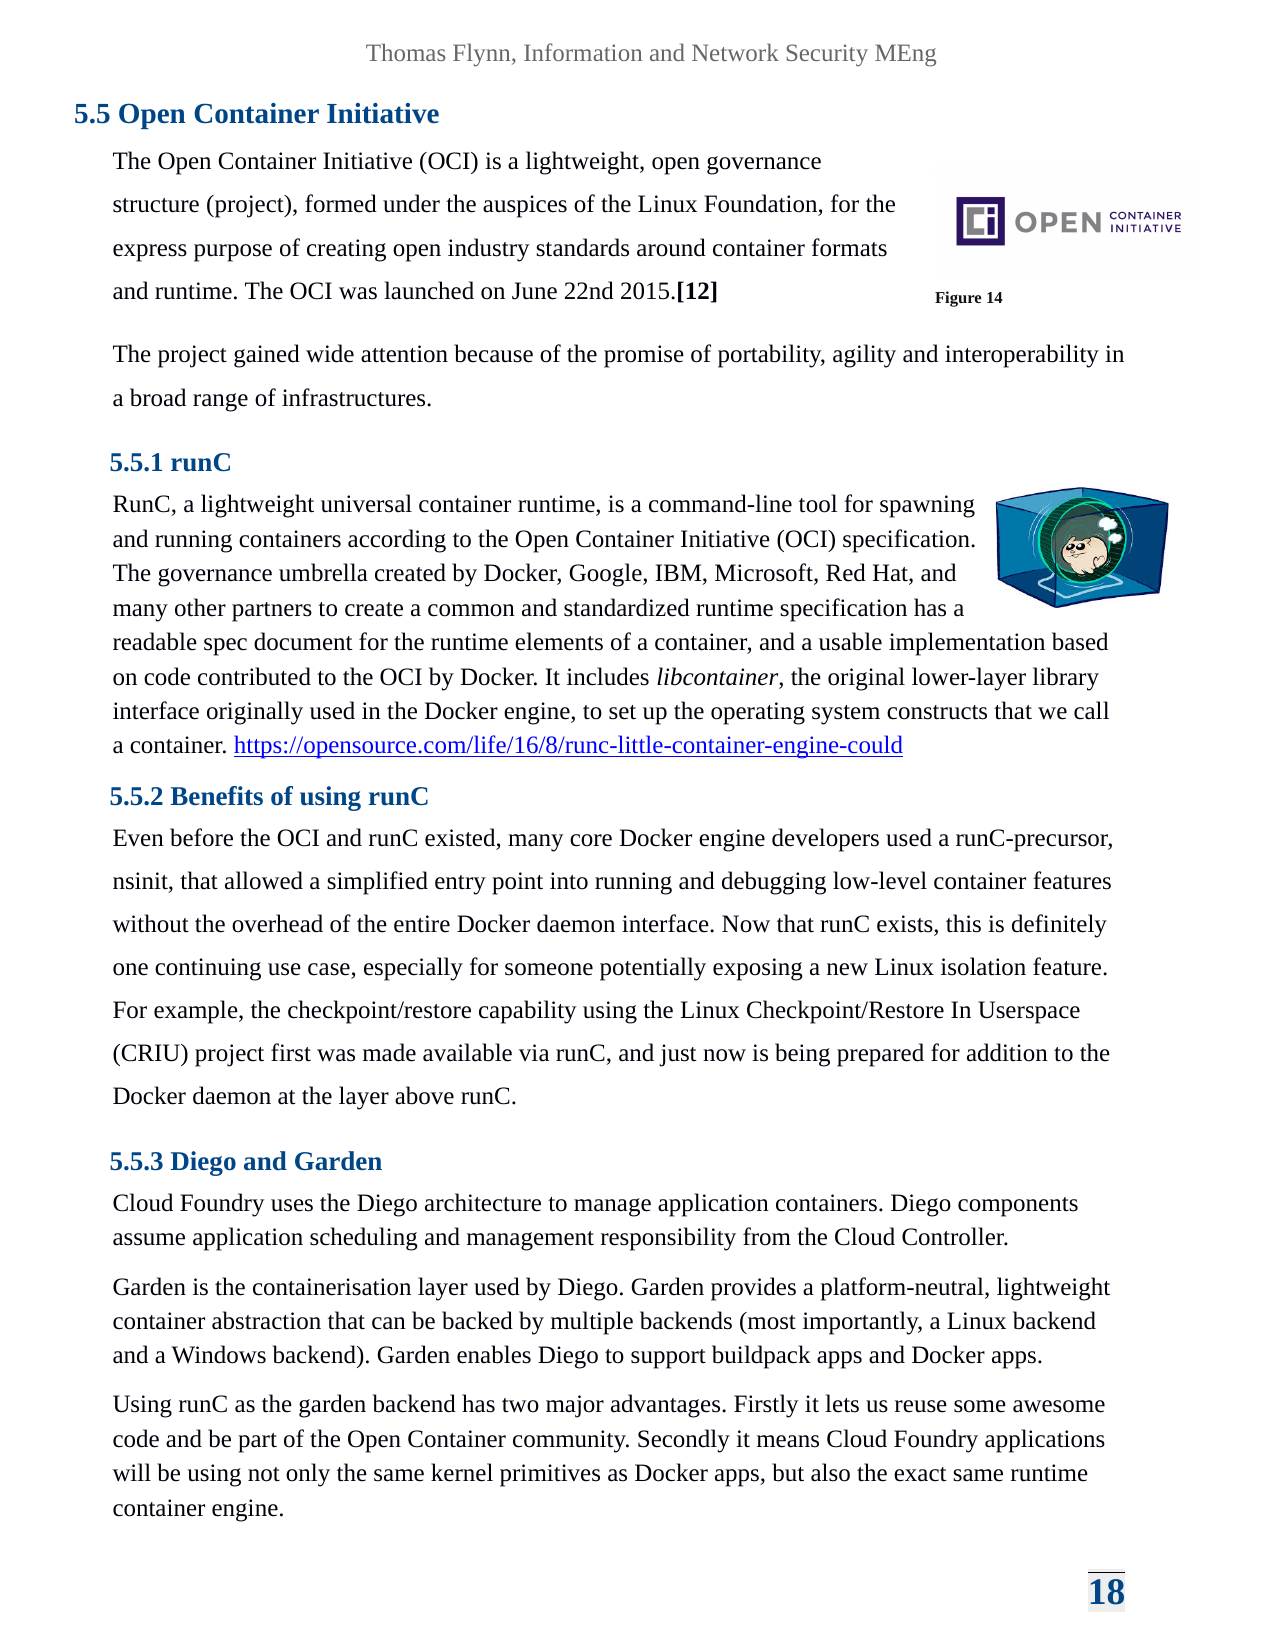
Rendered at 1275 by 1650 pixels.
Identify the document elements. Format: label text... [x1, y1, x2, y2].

picture [995, 487, 1169, 608]
text Even before the OCI and runC existed, many core Docker engine developers used a runC-precursor, nsinit, that allowed a simplified entry point into running and debugging low-level container features without the overhead of the entire Docker daemon interface. Now that runC exists, this is definitely one continuing use case, especially for someone potentially exposing a new Linux isolation feature. For example, the checkpoint/restore capability using the Linux Checkpoint/Restore In Userspace (CRIU) project first was made available via runC, and just now is being prepared for addition to the Docker daemon at the layer above runC. [112, 823, 1125, 1110]
subtitle 5.5.3 Diego and Garden [109, 1145, 1125, 1176]
text Garden is the containerisation layer used by Diego. Garden provides a platform-neutral, lightweight container abstraction that can be backed by multiple backends (most importantly, a Linux backend and a Windows backend). Garden enables Diego to support buildpack apps and Docker apps. [112, 1272, 1125, 1369]
subtitle 5.5 Open Container Initiative [74, 96, 1125, 129]
text Cloud Foundry uses the Diego architecture to manage application containers. Diego components assume application scheduling and management responsibility from the Cloud Controller. [112, 1188, 1125, 1251]
picture [934, 159, 1202, 279]
text RunC, a lightweight universal container runtime, is a command-line tool for spawning and running containers according to the Open Container Initiative (OCI) specification. The governance umbrella created by Docker, Google, IBM, Microsoft, Red Hat, and many other partners to create a common and standardized runtime specification has a readable spec document for the runtime elements of a container, and a usable implementation based on code contributed to the OCI by Docker. It includes libcontainer, the original lower-layer library interface originally used in the Docker engine, to set up the operating system constructs that we call a container. https://opensource.com/life/16/8/runc-little-container-engine-could [112, 489, 1125, 759]
subtitle 5.5.1 runC [109, 446, 1125, 477]
text Using runC as the garden backend has two major advantages. Firstly it lets us reuse some awesome code and be part of the Open Container community. Secondly it means Cloud Foundry applications will be using not only the same kernel primitives as Docker apps, but also the exact same runtime container engine. [112, 1389, 1125, 1522]
text The Open Container Initiative (OCI) is a lightweight, open governance structure (project), formed under the auspices of the Linux Foundation, for the express purpose of creating open industry standards around container formats and runtime. The OCI was launched on June 22nd 2015.[12] [112, 146, 1201, 307]
text Figure 14 [935, 279, 1201, 307]
subtitle 5.5.2 Benefits of using runC [109, 780, 1125, 811]
text The project gained wide attention because of the promise of portability, agility and interoperability in a broad range of infrastructures. [112, 339, 1125, 411]
